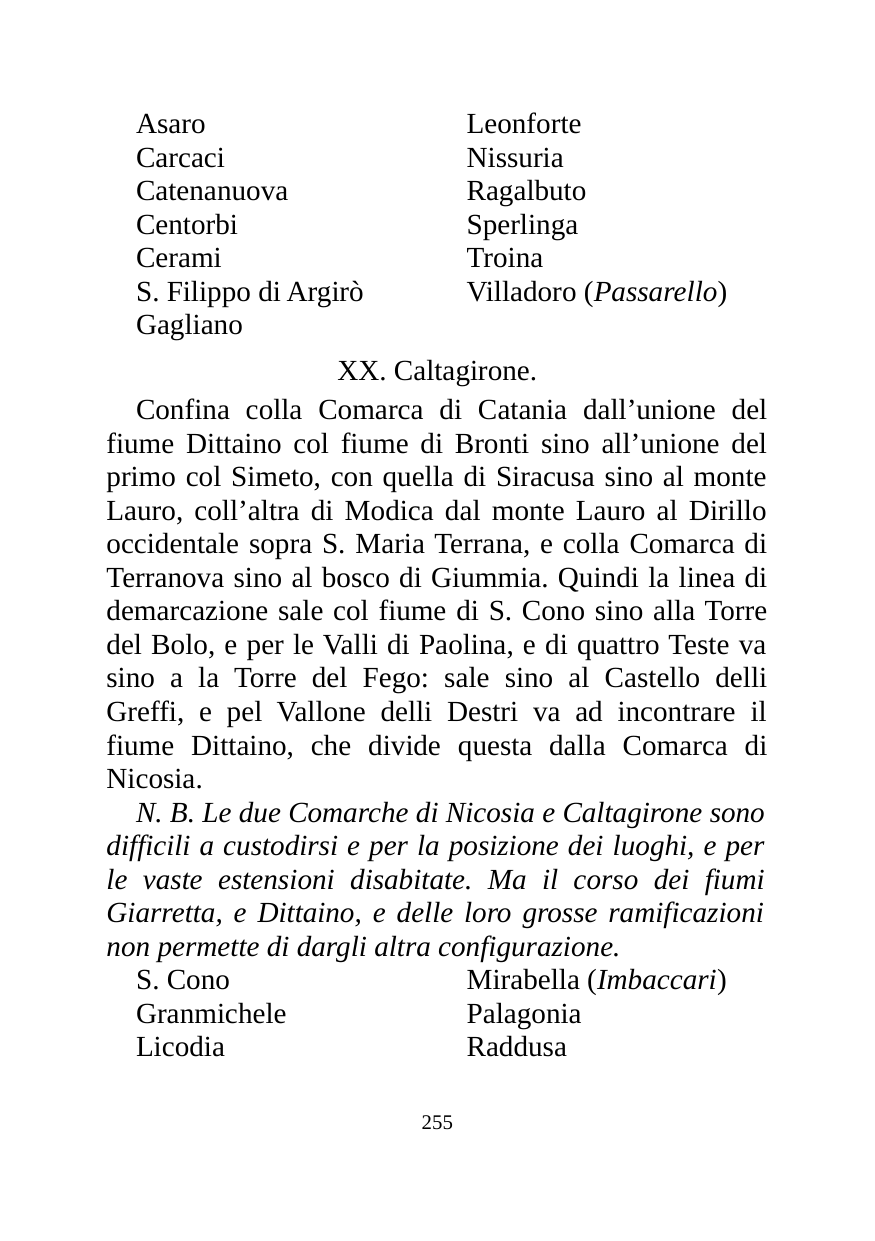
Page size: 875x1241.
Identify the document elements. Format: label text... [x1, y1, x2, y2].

text Nissuria [437, 140, 768, 173]
text Sperlinga [437, 207, 768, 240]
text Ragalbuto [437, 173, 768, 207]
text Centorbi [106, 207, 437, 240]
subtitle XX. Caltagirone. [106, 353, 768, 386]
text N. B. Le due Comarche di Nicosia e Caltagirone sono difficili a custodirsi e per la posizione dei luoghi, e per le vaste estensioni disabitate. Ma il corso dei fiumi Giarretta, e Dittaino, e delle loro grosse ramificazioni non permette di dargli altra configurazione. [106, 795, 768, 962]
text Asaro [106, 106, 437, 140]
text Gagliano [106, 307, 437, 341]
text Troina [437, 240, 768, 274]
text Villadoro (Passarello) [437, 274, 768, 307]
text Cerami [106, 240, 437, 274]
text Leonforte [437, 106, 768, 140]
text Palagonia [437, 996, 768, 1029]
text Confina colla Comarca di Catania dall’unione del fiume Dittaino col fiume di Bronti sino all’unione del primo col Simeto, con quella di Siracusa sino al monte Lauro, coll’altra di Modica dal monte Lauro al Dirillo occidentale sopra S. Maria Terrana, e colla Comarca di Terranova sino al bosco di Giummia. Quindi la linea di demarcazione sale col fiume di S. Cono sino alla Torre del Bolo, e per le Valli di Paolina, e di quattro Teste va sino a la Torre del Fego: sale sino al Castello delli Greffi, e pel Vallone delli Destri va ad incontrare il fiume Dittaino, che divide questa dalla Comarca di Nicosia. [106, 392, 768, 795]
text Carcaci [106, 140, 437, 173]
text Licodia [106, 1029, 437, 1063]
text Granmichele [106, 996, 437, 1029]
text S. Cono [106, 962, 437, 996]
text Mirabella (Imbaccari) [437, 962, 768, 996]
text S. Filippo di Argirò [106, 274, 437, 307]
text Raddusa [437, 1029, 768, 1063]
text Catenanuova [106, 173, 437, 207]
